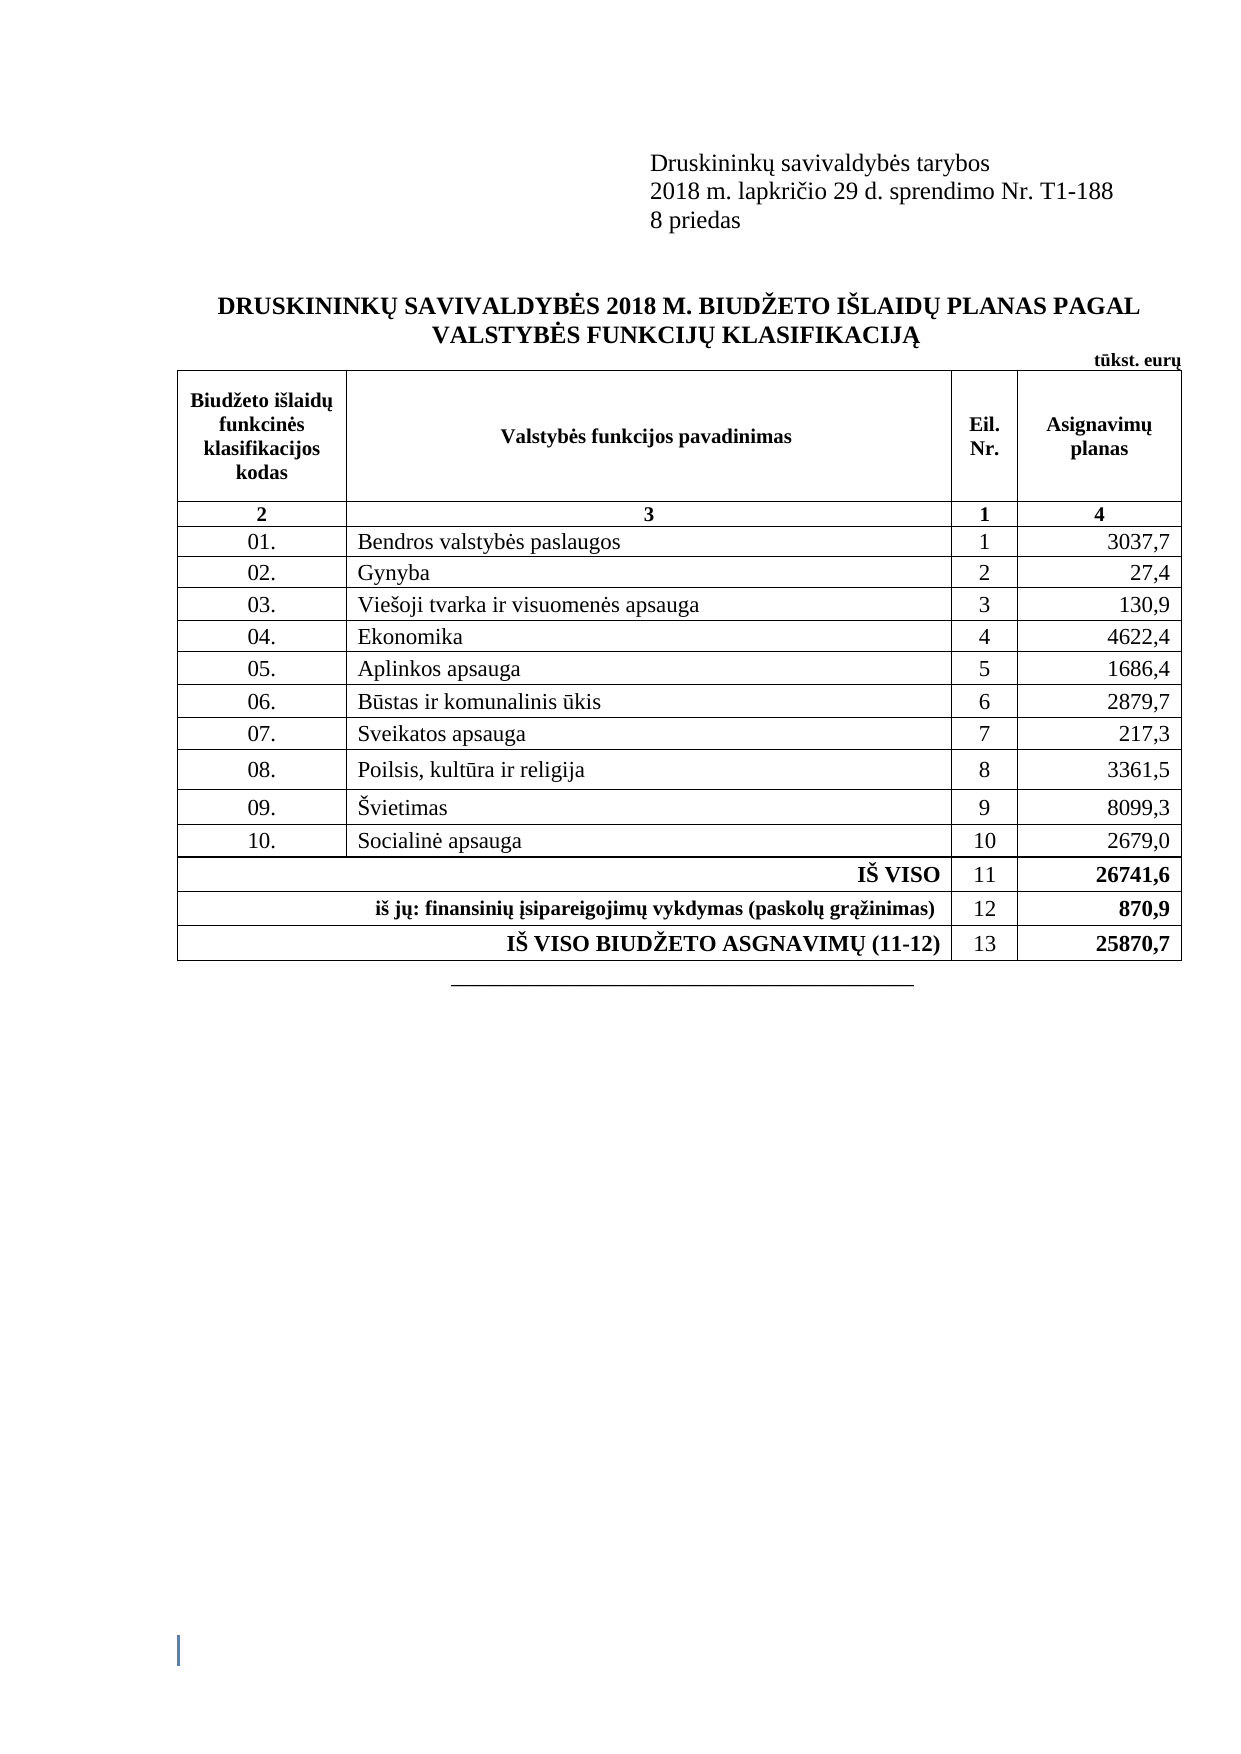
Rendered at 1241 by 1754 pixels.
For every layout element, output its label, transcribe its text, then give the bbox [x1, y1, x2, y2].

text 2018 m. lapkričio 29 d. sprendimo Nr. T1-188 [177, 176, 1181, 205]
text 8 priedas [177, 205, 1181, 234]
table_cell 3361,5 [1018, 750, 1181, 789]
table_cell IŠ VISO BIUDŽETO ASGNAVIMŲ (11-12) [178, 926, 951, 959]
table_cell 02. [178, 557, 346, 587]
table_cell 27,4 [1018, 557, 1181, 587]
table_cell 10 [952, 825, 1017, 856]
table_cell 3 [347, 502, 951, 526]
table_cell 1 [952, 527, 1017, 556]
table_cell 2 [952, 557, 1017, 587]
table_cell Gynyba [347, 557, 951, 587]
table_cell 2 [178, 502, 346, 526]
table_cell 26741,6 [1018, 858, 1181, 891]
table_cell 07. [178, 718, 346, 748]
table_cell 06. [178, 685, 346, 717]
table_cell 8099,3 [1018, 790, 1181, 823]
table_cell 6 [952, 685, 1017, 717]
table_header Asignavimų planas [1018, 371, 1181, 501]
table_cell 01. [178, 527, 346, 556]
table_cell 2679,0 [1018, 825, 1181, 856]
table_cell 11 [952, 858, 1017, 891]
table_cell 4622,4 [1018, 621, 1181, 651]
table_cell 9 [952, 790, 1017, 823]
table_cell 10. [178, 825, 346, 856]
table_cell 04. [178, 621, 346, 651]
table_cell 4 [952, 621, 1017, 651]
table_cell 2879,7 [1018, 685, 1181, 717]
text _____________________________________ [177, 961, 1181, 989]
table_cell 217,3 [1018, 718, 1181, 748]
table_cell 09. [178, 790, 346, 823]
table_cell 870,9 [1018, 892, 1181, 925]
table_cell 5 [952, 652, 1017, 684]
table_header Eil. Nr. [952, 371, 1017, 501]
table_cell Poilsis, kultūra ir religija [347, 750, 951, 789]
table_cell 3 [952, 588, 1017, 620]
table_cell Būstas ir komunalinis ūkis [347, 685, 951, 717]
table_cell IŠ VISO [178, 858, 951, 891]
table_cell Ekonomika [347, 621, 951, 651]
table_cell 4 [1018, 502, 1181, 526]
table_cell 1 [952, 502, 1017, 526]
table_header Valstybės funkcijos pavadinimas [347, 371, 951, 501]
text Druskininkų savivaldybės tarybos [177, 148, 1181, 176]
table_cell Švietimas [347, 790, 951, 823]
table_cell 13 [952, 926, 1017, 959]
table_cell 25870,7 [1018, 926, 1181, 959]
table_cell Aplinkos apsauga [347, 652, 951, 684]
table_cell Bendros valstybės paslaugos [347, 527, 951, 556]
table_header Biudžeto išlaidų funkcinės klasifikacijos kodas [178, 371, 346, 501]
table_cell 8 [952, 750, 1017, 789]
table_cell 08. [178, 750, 346, 789]
text tūkst. eurų [177, 349, 1181, 370]
table_cell Socialinė apsauga [347, 825, 951, 856]
table_cell 05. [178, 652, 346, 684]
table_cell iš jų: finansinių įsipareigojimų vykdymas (paskolų grąžinimas) [178, 892, 951, 925]
text DRUSKININKŲ SAVIVALDYBĖS 2018 M. BIUDŽETO IŠLAIDŲ PLANAS PAGAL VALSTYBĖS FUNKCIJŲ KLASIFIKACIJĄ [177, 291, 1181, 349]
table_cell 7 [952, 718, 1017, 748]
table_cell Sveikatos apsauga [347, 718, 951, 748]
table_cell Viešoji tvarka ir visuomenės apsauga [347, 588, 951, 620]
table_cell 130,9 [1018, 588, 1181, 620]
table_cell 03. [178, 588, 346, 620]
table_cell 1686,4 [1018, 652, 1181, 684]
table_cell 3037,7 [1018, 527, 1181, 556]
table_cell 12 [952, 892, 1017, 925]
